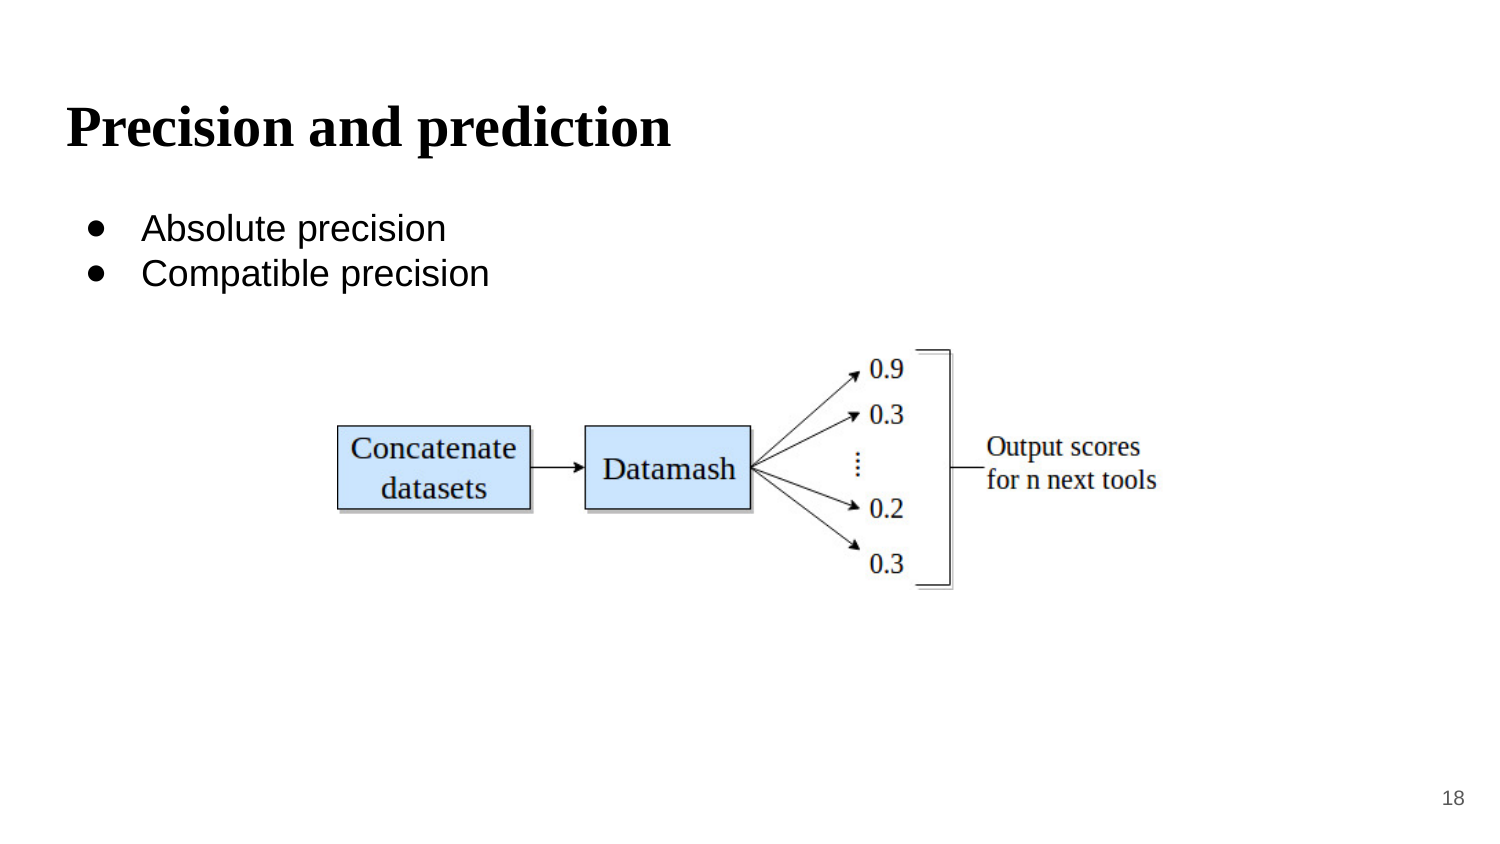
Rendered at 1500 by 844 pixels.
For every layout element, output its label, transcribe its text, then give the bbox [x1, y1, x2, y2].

title Precision and prediction [51, 72, 1449, 167]
slide_number [1389, 764, 1480, 830]
picture [337, 348, 1178, 590]
list Absolute precision Compatible precision [51, 189, 1449, 750]
